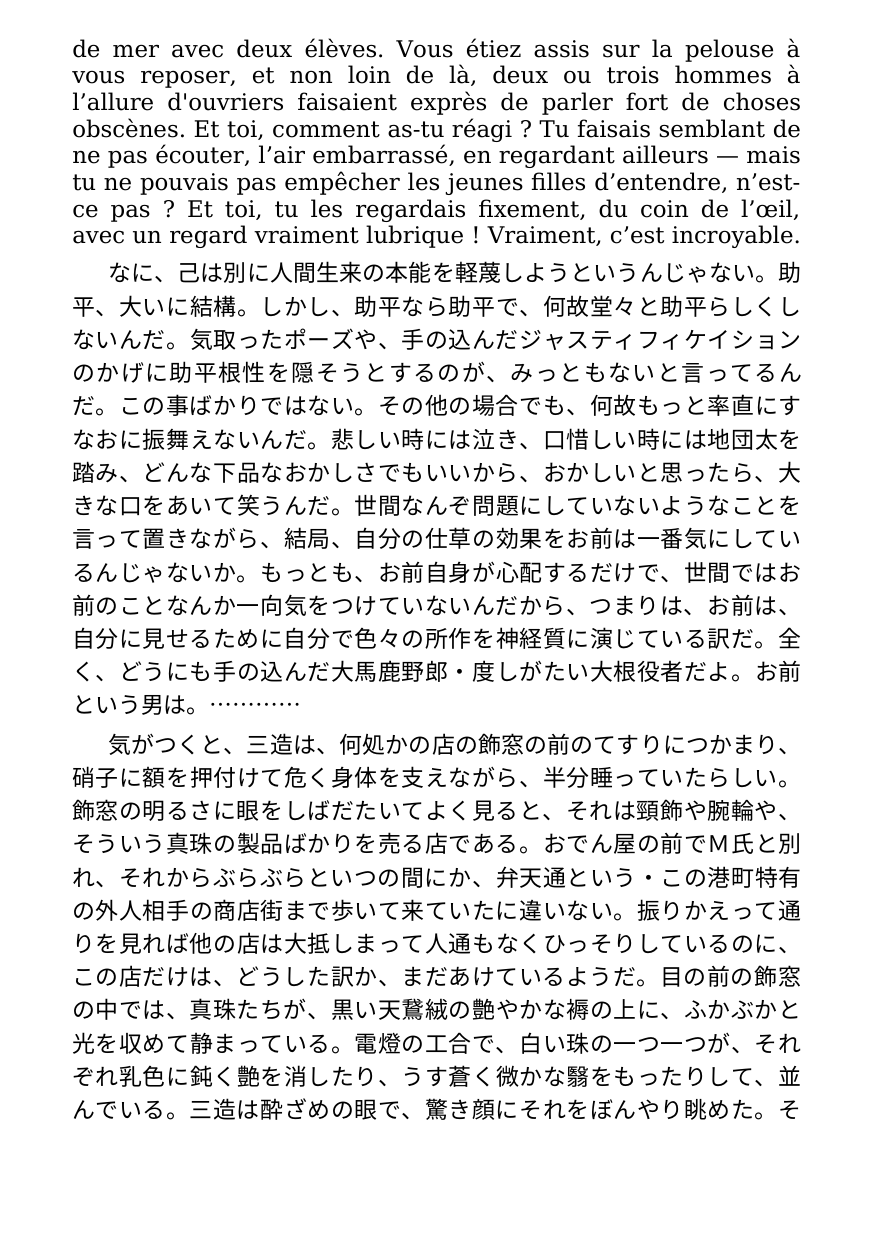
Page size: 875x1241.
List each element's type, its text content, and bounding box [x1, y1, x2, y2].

text 気がつくと、三造は、何処かの店の飾窓の前のてすりにつかまり、硝子に額を押付けて危く身体を支えながら、半分睡っていたらしい。飾窓の明るさに眼をしばだたいてよく見ると、それは頸飾や腕輪や、そういう真珠の製品ばかりを売る店である。おでん屋の前でＭ氏と別れ、それからぶらぶらといつの間にか、弁天通という・この港町特有の外人相手の商店街まで歩いて来ていたに違いない。振りかえって通りを見れば他の店は大抵しまって人通もなくひっそりしているのに、この店だけは、どうした訳か、まだあけているようだ。目の前の飾窓の中では、真珠たちが、黒い天鵞絨の艶やかな褥の上に、ふかぶかと光を収めて静まっている。電燈の工合で、白い珠の一つ一つが、それぞれ乳色に鈍く艶を消したり、うす蒼く微かな翳をもったりして、並んでいる。三造は酔ざめの眼で、驚き顔にそれをぼんやり眺めた。そ [72, 726, 802, 1125]
text de mer avec deux élèves. Vous étiez assis sur la pelouse à vous reposer, et non loin de là, deux ou trois hommes à l’allure d'ouvriers faisaient exprès de parler fort de choses obscènes. Et toi, comment as-tu réagi ? Tu faisais semblant de ne pas écouter, l’air embarrassé, en regardant ailleurs — mais tu ne pouvais pas empêcher les jeunes filles d’entendre, n’est-ce pas ? Et toi, tu les regardais fixement, du coin de l’œil, avec un regard vraiment lubrique ! Vraiment, c’est incroyable. [72, 36, 802, 249]
text なに、己は別に人間生来の本能を軽蔑しようというんじゃない。助平、大いに結構。しかし、助平なら助平で、何故堂々と助平らしくしないんだ。気取ったポーズや、手の込んだジャスティフィケイションのかげに助平根性を隠そうとするのが、みっともないと言ってるんだ。この事ばかりではない。その他の場合でも、何故もっと率直にすなおに振舞えないんだ。悲しい時には泣き、口惜しい時には地団太を踏み、どんな下品なおかしさでもいいから、おかしいと思ったら、大きな口をあいて笑うんだ。世間なんぞ問題にしていないようなことを言って置きながら、結局、自分の仕草の効果をお前は一番気にしているんじゃないか。もっとも、お前自身が心配するだけで、世間ではお前のことなんか一向気をつけていないんだから、つまりは、お前は、自分に見せるために自分で色々の所作を神経質に演じている訳だ。全く、どうにも手の込んだ大馬鹿野郎・度しがたい大根役者だよ。お前という男は。………… [72, 255, 802, 721]
